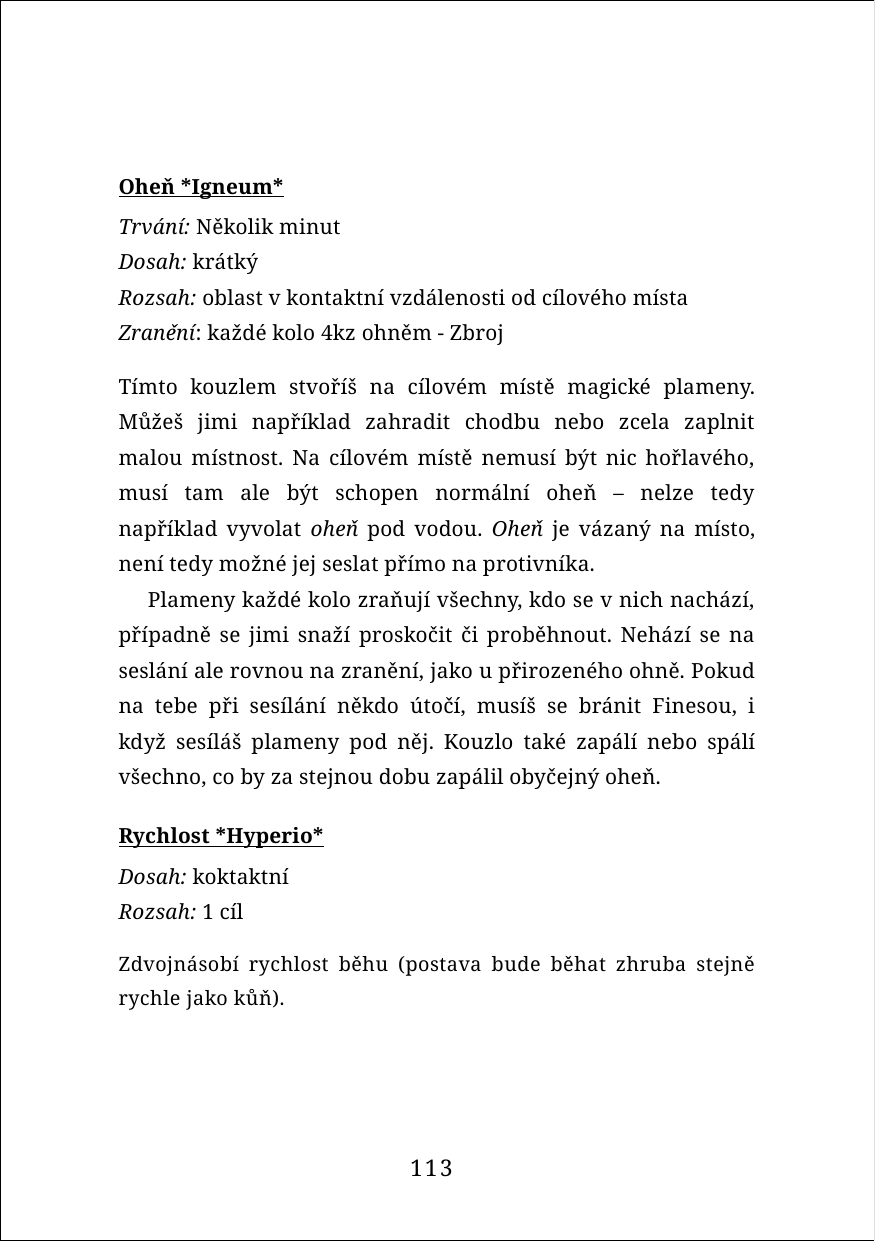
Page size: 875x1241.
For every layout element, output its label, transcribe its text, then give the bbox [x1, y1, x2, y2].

text Trvání: Několik minut Dosah: krátký Rozsah: oblast v kontaktní vzdálenosti od cílového místa Zranění: každé kolo 4kz ohněm - Zbroj [118, 212, 756, 347]
text Tímto kouzlem stvoříš na cílovém místě magické plameny. Můžeš jimi například zahradit chodbu nebo zcela zaplnit malou místnost. Na cílovém místě nemusí být nic hořlavého, musí tam ale být schopen normální oheň – nelze tedy například vyvolat oheň pod vodou. Oheň je vázaný na místo, není tedy možné jej seslat přímo na protivníka. Plameny každé kolo zraňují všechny, kdo se v nich nachází, případně se jimi snaží proskočit či proběhnout. Nehází se na seslání ale rovnou na zranění, jako u přirozeného ohně. Pokud na tebe při sesílání někdo útočí, musíš se bránit Finesou, i když sesíláš plameny pod něj. Kouzlo také zapálí nebo spálí všechno, co by za stejnou dobu zapálil obyčejný oheň. [118, 372, 756, 791]
subtitle Oheň *Igneum* [118, 172, 756, 200]
subtitle Rychlost *Hyperio* [118, 822, 756, 850]
text Zdvojnásobí rychlost běhu (postava bude běhat zhruba stejně rychle jako kůň). [118, 951, 756, 1011]
text Dosah: koktaktní Rozsah: 1 cíl [118, 862, 756, 926]
